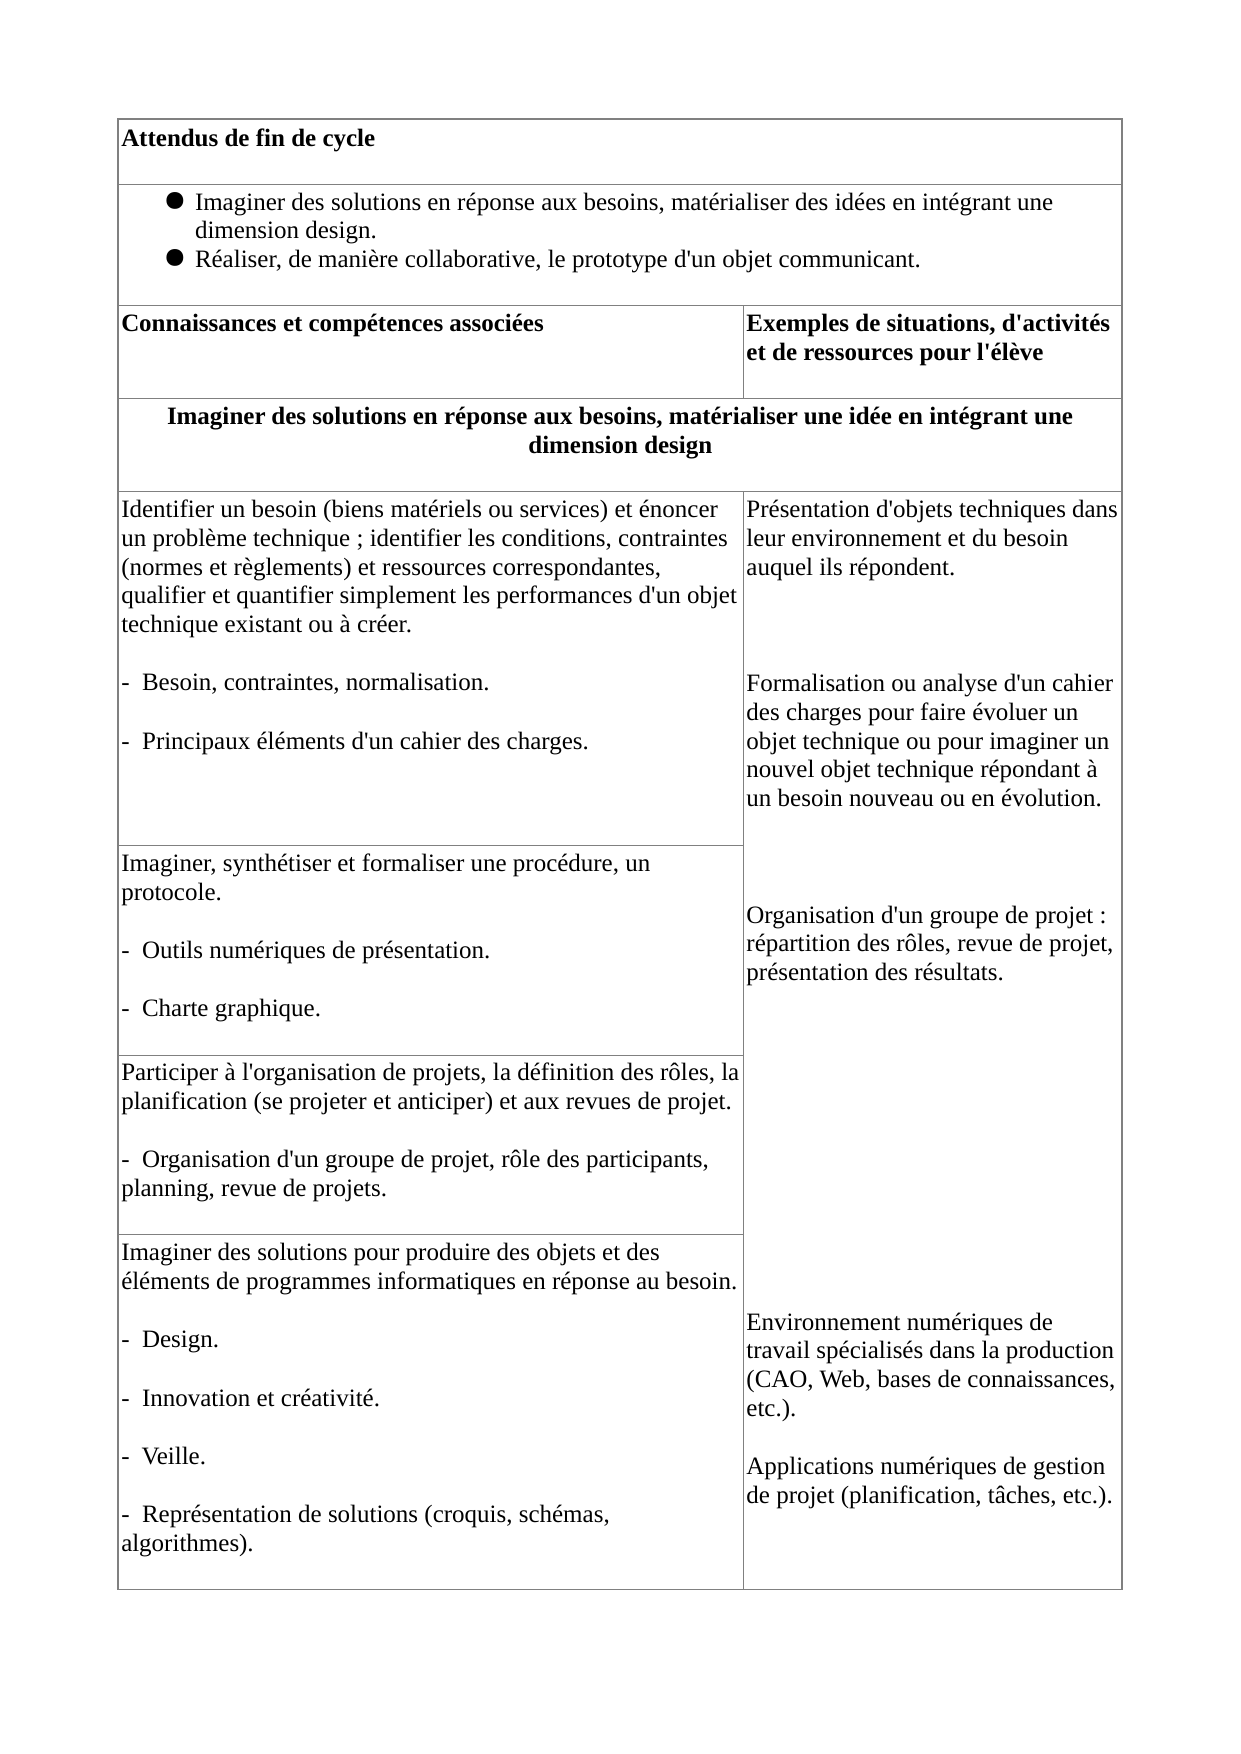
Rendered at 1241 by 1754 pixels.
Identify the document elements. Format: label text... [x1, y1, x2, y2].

table_cell Imaginer des solutions en réponse aux besoins, matérialiser des idées en intégrant une dimension design. Réaliser, de manière collaborative, le prototype d'un objet communicant. [119, 185, 1121, 305]
table_cell Présentation d'objets techniques dans leur environnement et du besoin auquel ils répondent. Formalisation ou analyse d'un cahier des charges pour faire évoluer un objet technique ou pour imaginer un nouvel objet technique répondant à un besoin nouveau ou en évolution. Organisation d'un groupe de projet : répartition des rôles, revue de projet, présentation des résultats. Environnement numériques de travail spécialisés dans la production (CAO, Web, bases de connaissances, etc.). Applications numériques de gestion de projet (planification, tâches, etc.). [744, 492, 1121, 1589]
table_cell Exemples de situations, d'activités et de ressources pour l'élève [744, 306, 1121, 398]
table_cell Identifier un besoin (biens matériels ou services) et énoncer un problème technique ; identifier les conditions, contraintes (normes et règlements) et ressources correspondantes, qualifier et quantifier simplement les performances d'un objet technique existant ou à créer. - Besoin, contraintes, normalisation. - Principaux éléments d'un cahier des charges. [119, 492, 743, 845]
table_cell Connaissances et compétences associées [119, 306, 743, 398]
table_cell Imaginer, synthétiser et formaliser une procédure, un protocole. - Outils numériques de présentation. - Charte graphique. [119, 846, 743, 1054]
table_header Attendus de fin de cycle [119, 120, 1121, 184]
table_cell Participer à l'organisation de projets, la définition des rôles, la planification (se projeter et anticiper) et aux revues de projet. - Organisation d'un groupe de projet, rôle des participants, planning, revue de projets. [119, 1056, 743, 1234]
table_cell Imaginer des solutions en réponse aux besoins, matérialiser une idée en intégrant une dimension design [119, 399, 1121, 491]
table_cell Imaginer des solutions pour produire des objets et des éléments de programmes informatiques en réponse au besoin. - Design. - Innovation et créativité. - Veille. - Représentation de solutions (croquis, schémas, algorithmes). [119, 1235, 743, 1589]
